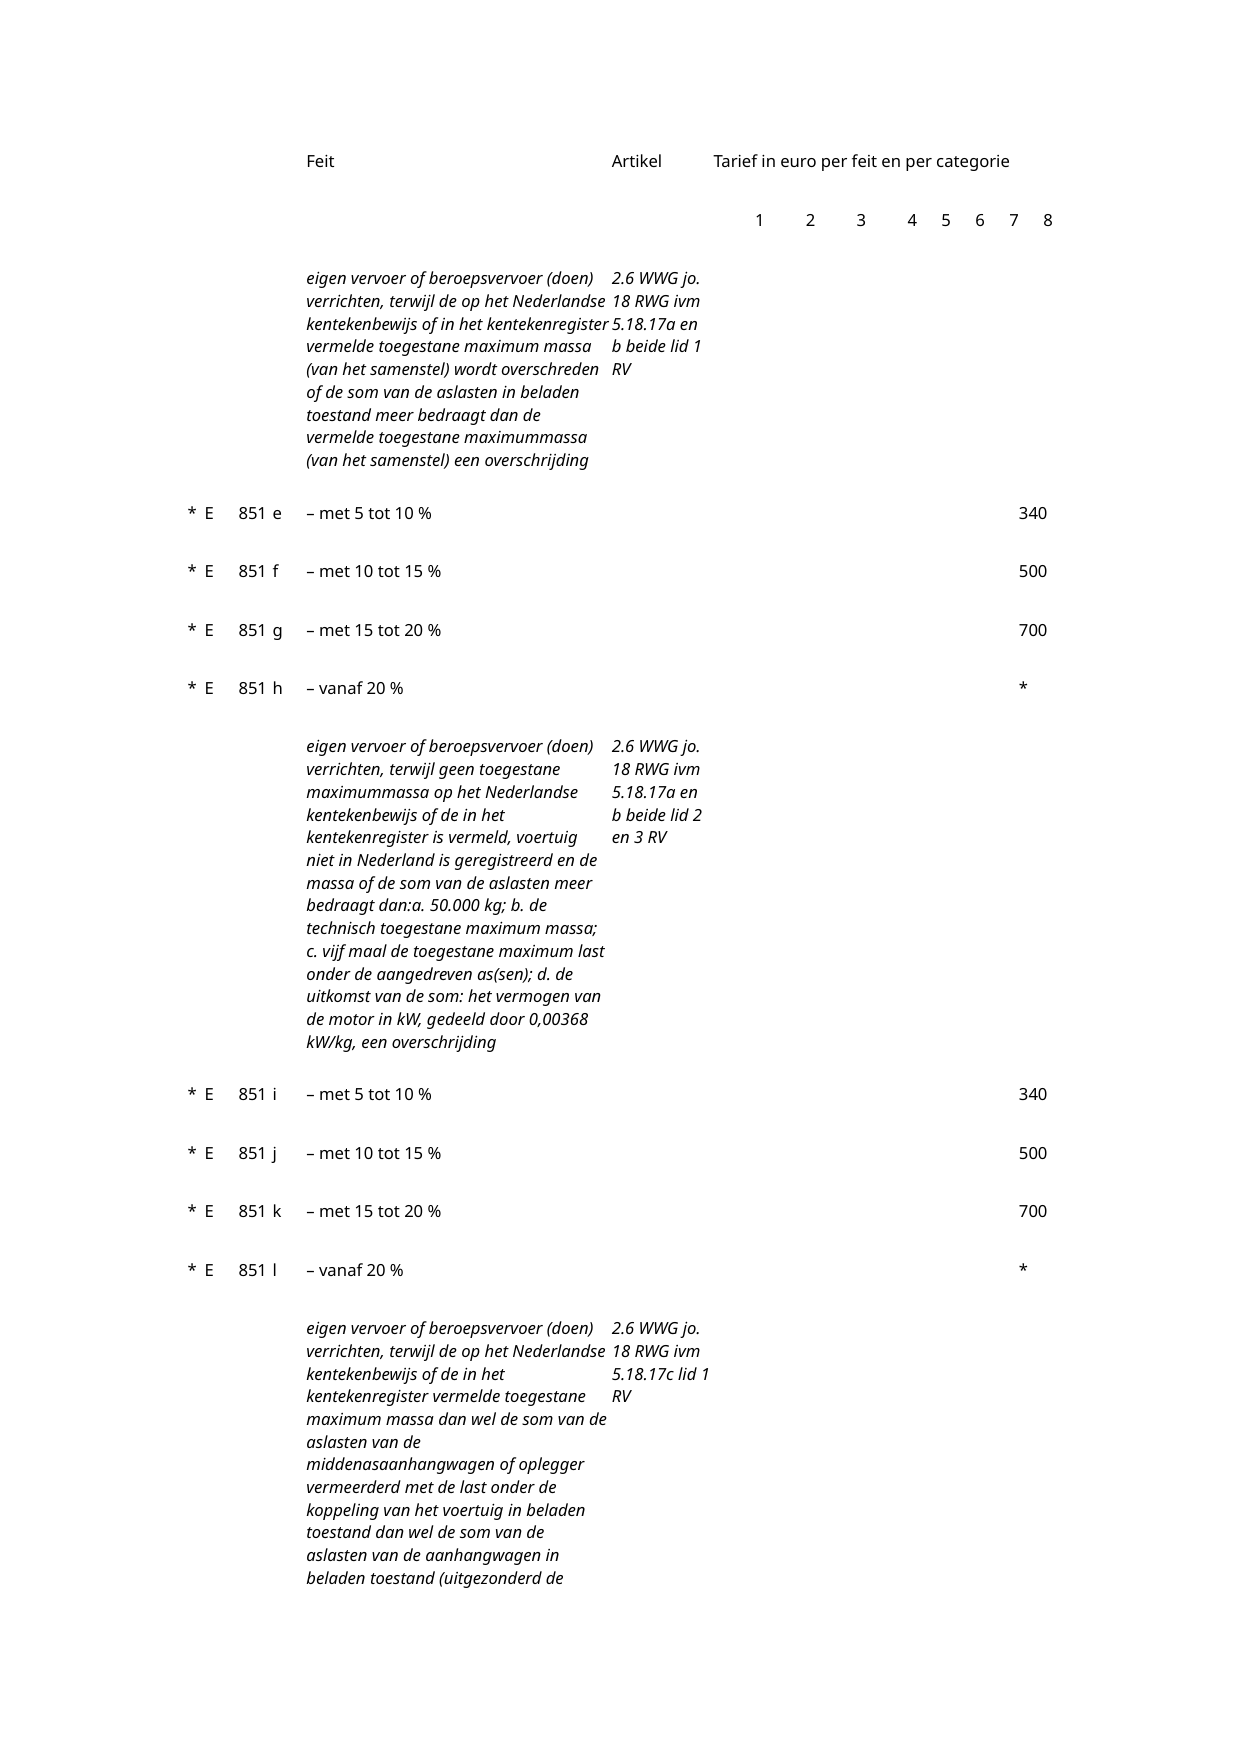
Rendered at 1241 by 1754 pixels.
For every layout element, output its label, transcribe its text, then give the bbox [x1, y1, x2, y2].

table_cell [951, 1317, 985, 1589]
table_cell * [188, 677, 204, 735]
table_cell [951, 1141, 985, 1200]
table_cell 2.6 WWG jo. 18 RWG ivm 5.18.17c lid 1 RV [612, 1317, 713, 1589]
table_cell [204, 1317, 238, 1589]
table_cell E [204, 501, 238, 560]
table_cell 700 [1019, 618, 1053, 677]
table_cell [951, 735, 985, 1083]
table_cell [985, 501, 1019, 560]
table_cell [238, 267, 272, 501]
table_cell [815, 1083, 866, 1141]
table_cell [866, 267, 917, 501]
table_cell 851 [238, 1141, 272, 1200]
table_cell 5 [917, 209, 951, 267]
table_cell [713, 677, 764, 735]
table_cell 851 [238, 501, 272, 560]
table_cell 2 [764, 209, 815, 267]
table_cell [951, 560, 985, 618]
table_cell g [272, 618, 306, 677]
table_cell [985, 618, 1019, 677]
table_cell eigen vervoer of beroepsvervoer (doen) verrichten, terwijl de op het Nederlandse kentekenbewijs of in het kentekenregister vermelde toegestane maximum massa (van het samenstel) wordt overschreden of de som van de aslasten in beladen toestand meer bedraagt dan de vermelde toegestane maximummassa (van het samenstel) een overschrijding [306, 267, 612, 501]
table_cell – met 10 tot 15 % [306, 560, 612, 618]
table_cell [238, 209, 272, 267]
table_cell E [204, 1083, 238, 1141]
table_cell [272, 735, 306, 1083]
table_cell [713, 560, 764, 618]
table_cell [713, 735, 764, 1083]
table_cell [713, 267, 764, 501]
table_cell [985, 560, 1019, 618]
table_cell [764, 1317, 815, 1589]
table_cell [815, 677, 866, 735]
table_cell * [1019, 677, 1053, 735]
table_cell [985, 1083, 1019, 1141]
table_cell * [188, 560, 204, 618]
table_cell 2.6 WWG jo. 18 RWG ivm 5.18.17a en b beide lid 2 en 3 RV [612, 735, 713, 1083]
table_cell [1019, 1317, 1053, 1589]
table_cell * [188, 501, 204, 560]
table_cell [713, 1141, 764, 1200]
table_cell E [204, 1200, 238, 1258]
table_cell i [272, 1083, 306, 1141]
table_cell [764, 618, 815, 677]
table_cell [951, 267, 985, 501]
table_cell * [188, 1200, 204, 1258]
table_header Tarief in euro per feit en per categorie [713, 150, 1053, 208]
table_cell 500 [1019, 560, 1053, 618]
table_cell [951, 1258, 985, 1317]
table_header [272, 150, 306, 208]
table_cell [713, 1083, 764, 1141]
table_cell * [188, 618, 204, 677]
table_cell [951, 677, 985, 735]
table_cell [713, 1200, 764, 1258]
table_cell [612, 1141, 713, 1200]
table_cell * [188, 1258, 204, 1317]
table_cell [951, 1200, 985, 1258]
table_cell [204, 267, 238, 501]
table_cell 1 [713, 209, 764, 267]
table_cell [815, 1141, 866, 1200]
table_cell [866, 501, 917, 560]
table_cell [917, 1317, 951, 1589]
table_cell [951, 501, 985, 560]
table_cell 500 [1019, 1141, 1053, 1200]
table_cell [612, 1083, 713, 1141]
table_cell [985, 735, 1019, 1083]
table_cell [985, 1258, 1019, 1317]
table_cell [188, 1317, 204, 1589]
table_cell j [272, 1141, 306, 1200]
table_cell 8 [1019, 209, 1053, 267]
table_cell [866, 677, 917, 735]
table_cell eigen vervoer of beroepsvervoer (doen) verrichten, terwijl geen toegestane maximummassa op het Nederlandse kentekenbewijs of de in het kentekenregister is vermeld, voertuig niet in Nederland is geregistreerd en de massa of de som van de aslasten meer bedraagt dan:a. 50.000 kg; b. de technisch toegestane maximum massa; c. vijf maal de toegestane maximum last onder de aangedreven as(sen); d. de uitkomst van de som: het vermogen van de motor in kW, gedeeld door 0,00368 kW/kg, een overschrijding [306, 735, 612, 1083]
table_cell E [204, 618, 238, 677]
table_cell [917, 618, 951, 677]
table_cell [272, 267, 306, 501]
table_cell – met 5 tot 10 % [306, 501, 612, 560]
table_cell [951, 618, 985, 677]
table_cell [204, 209, 238, 267]
table_cell [815, 735, 866, 1083]
table_cell [985, 1141, 1019, 1200]
table_header [204, 150, 238, 208]
table_cell [306, 209, 612, 267]
table_cell [866, 1141, 917, 1200]
table_cell [612, 1200, 713, 1258]
table_cell [951, 1083, 985, 1141]
table_cell [917, 735, 951, 1083]
table_cell E [204, 1141, 238, 1200]
table_cell [272, 209, 306, 267]
table_cell – met 10 tot 15 % [306, 1141, 612, 1200]
table_cell E [204, 677, 238, 735]
table_cell – met 5 tot 10 % [306, 1083, 612, 1141]
table_cell [272, 1317, 306, 1589]
table_cell [866, 1258, 917, 1317]
table_cell 6 [951, 209, 985, 267]
table_header [238, 150, 272, 208]
table_cell [612, 618, 713, 677]
table_cell [764, 735, 815, 1083]
table_cell k [272, 1200, 306, 1258]
table_cell E [204, 560, 238, 618]
table_cell [188, 209, 204, 267]
table_cell 851 [238, 1083, 272, 1141]
table_cell [238, 1317, 272, 1589]
table_cell [612, 677, 713, 735]
table_cell [612, 560, 713, 618]
table_cell [764, 501, 815, 560]
table_cell [764, 1141, 815, 1200]
table_cell [815, 1317, 866, 1589]
table_cell [713, 618, 764, 677]
table_cell 851 [238, 1258, 272, 1317]
table_cell * [1019, 1258, 1053, 1317]
table_cell e [272, 501, 306, 560]
table_cell [917, 677, 951, 735]
table_cell [612, 209, 713, 267]
table_cell [612, 1258, 713, 1317]
table_cell [1019, 735, 1053, 1083]
table_cell [815, 1258, 866, 1317]
table_cell [866, 618, 917, 677]
table_cell 7 [985, 209, 1019, 267]
table_cell [764, 1258, 815, 1317]
table_cell [713, 501, 764, 560]
table_cell [917, 1258, 951, 1317]
table_cell [866, 735, 917, 1083]
table_cell [917, 501, 951, 560]
table_cell [204, 735, 238, 1083]
table_cell 4 [866, 209, 917, 267]
table_cell [188, 267, 204, 501]
table_cell [866, 1200, 917, 1258]
table_cell [917, 1141, 951, 1200]
table_cell l [272, 1258, 306, 1317]
table_cell [917, 1200, 951, 1258]
table_cell [815, 1200, 866, 1258]
table_cell [713, 1317, 764, 1589]
table_cell 851 [238, 677, 272, 735]
table_cell [917, 267, 951, 501]
table_cell – vanaf 20 % [306, 1258, 612, 1317]
table_cell [866, 1083, 917, 1141]
table_header Artikel [612, 150, 713, 208]
table_cell [764, 1083, 815, 1141]
table_cell [917, 1083, 951, 1141]
table_cell [188, 735, 204, 1083]
table_cell [985, 677, 1019, 735]
table_cell h [272, 677, 306, 735]
table_cell – met 15 tot 20 % [306, 618, 612, 677]
table_cell 2.6 WWG jo. 18 RWG ivm 5.18.17a en b beide lid 1 RV [612, 267, 713, 501]
table_header Feit [306, 150, 612, 208]
table_cell [985, 1317, 1019, 1589]
table_cell [764, 267, 815, 501]
table_cell [612, 501, 713, 560]
table_cell – met 15 tot 20 % [306, 1200, 612, 1258]
table_cell – vanaf 20 % [306, 677, 612, 735]
table_cell [713, 1258, 764, 1317]
table_cell E [204, 1258, 238, 1317]
table_cell f [272, 560, 306, 618]
table_cell [815, 267, 866, 501]
table_cell 851 [238, 1200, 272, 1258]
table_cell [815, 501, 866, 560]
table_cell 851 [238, 618, 272, 677]
table_cell * [188, 1083, 204, 1141]
table_cell [866, 1317, 917, 1589]
table_cell [917, 560, 951, 618]
table_cell 340 [1019, 1083, 1053, 1141]
table_cell [985, 1200, 1019, 1258]
table_cell 851 [238, 560, 272, 618]
table_cell 700 [1019, 1200, 1053, 1258]
table_cell [764, 1200, 815, 1258]
table_cell * [188, 1141, 204, 1200]
table_header [188, 150, 204, 208]
table_cell 340 [1019, 501, 1053, 560]
table_cell 3 [815, 209, 866, 267]
table_cell [985, 267, 1019, 501]
table_cell eigen vervoer of beroepsvervoer (doen) verrichten, terwijl de op het Nederlandse kentekenbewijs of de in het kentekenregister vermelde toegestane maximum massa dan wel de som van de aslasten van de middenasaanhangwagen of oplegger vermeerderd met de last onder de koppeling van het voertuig in beladen toestand dan wel de som van de aslasten van de aanhangwagen in beladen toestand (uitgezonderd de [306, 1317, 612, 1589]
table_cell [1019, 267, 1053, 501]
table_cell [815, 618, 866, 677]
table_cell [238, 735, 272, 1083]
table_cell [764, 560, 815, 618]
table_cell [866, 560, 917, 618]
table_cell [764, 677, 815, 735]
table_cell [815, 560, 866, 618]
